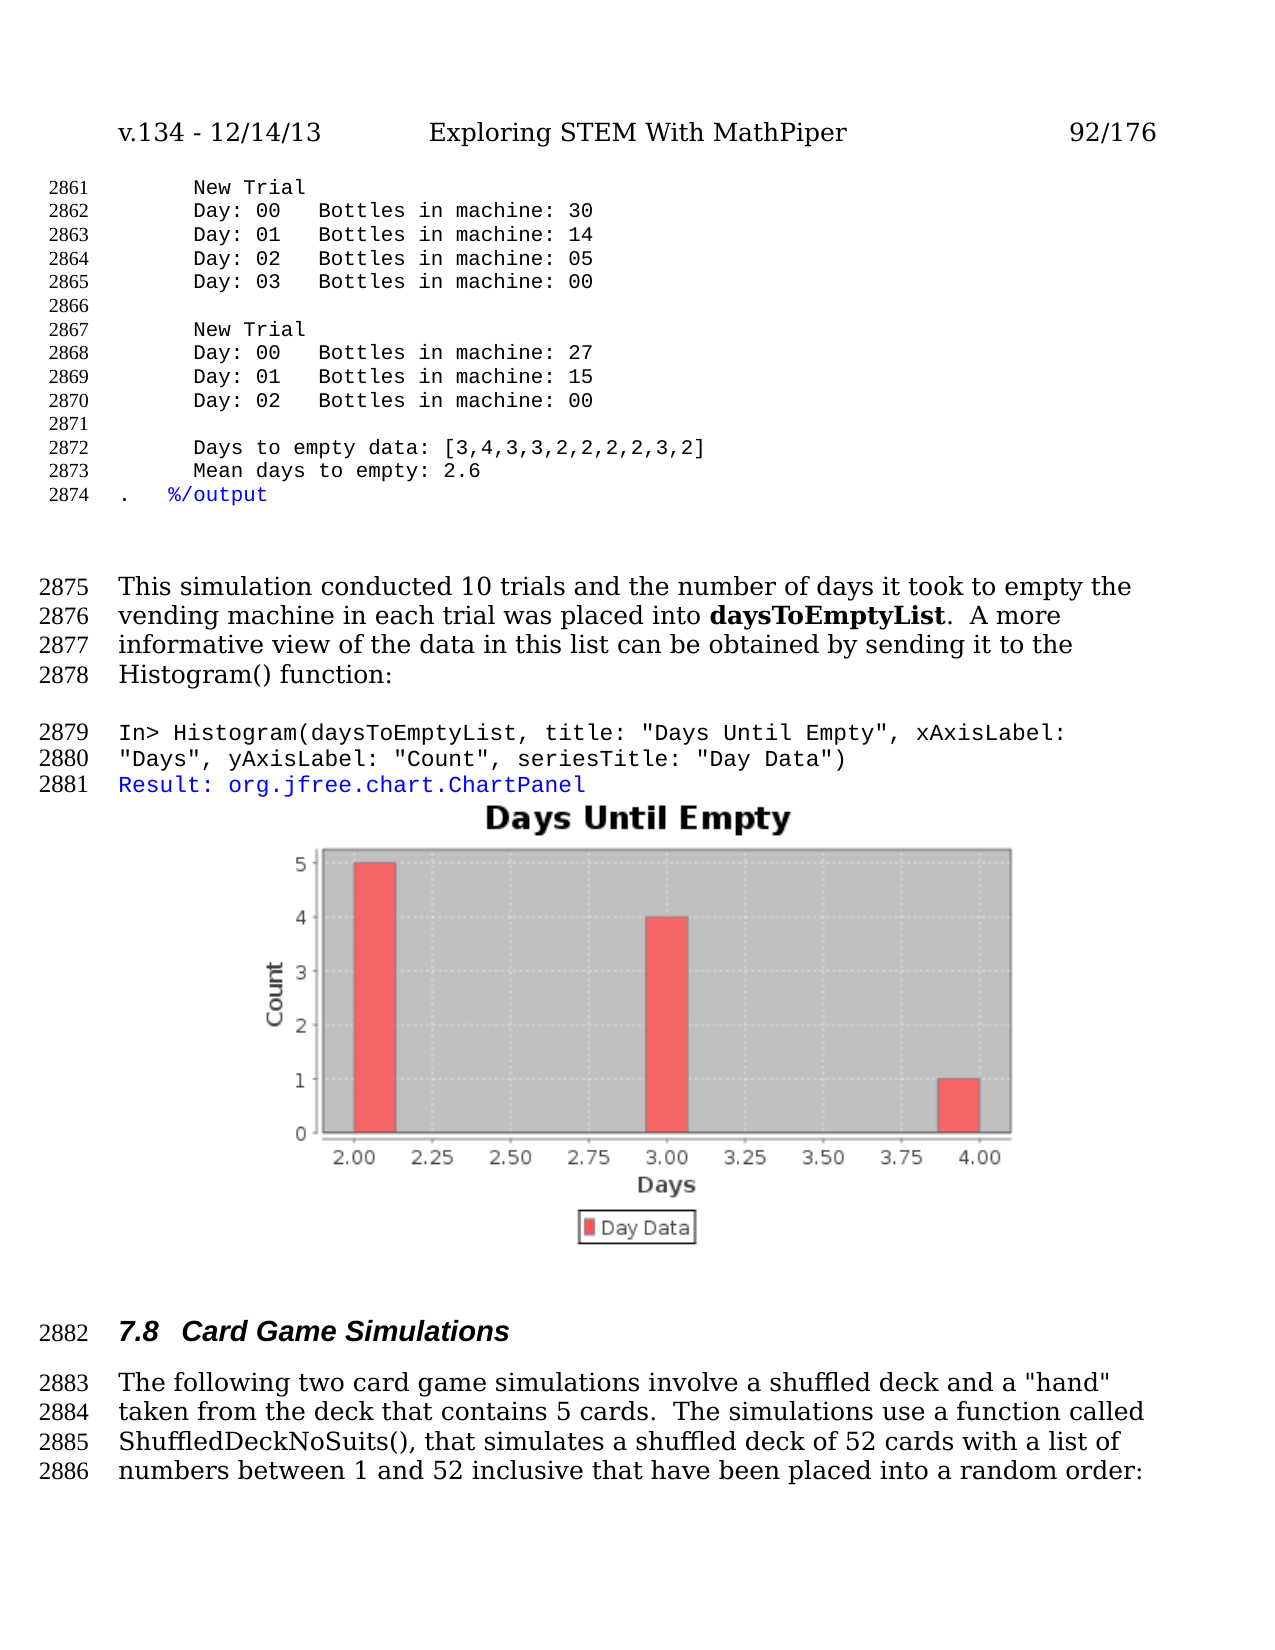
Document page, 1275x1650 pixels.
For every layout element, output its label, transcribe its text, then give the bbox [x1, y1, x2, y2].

subtitle Card Game Simulations [118, 1314, 1157, 1347]
text New Trial [118, 319, 1157, 342]
text This simulation conducted 10 trials and the number of days it took to empty the vending machine in each trial was placed into daysToEmptyList. A more informative view of the data in this list can be obtained by sending it to the Histogram() function: [118, 572, 1157, 689]
text Days to empty data: [3,4,3,3,2,2,2,2,3,2] [118, 437, 1157, 461]
text Day: 02 Bottles in machine: 00 [118, 389, 1157, 413]
text . %/output [118, 484, 1157, 508]
text Day: 00 Bottles in machine: 30 [118, 200, 1157, 224]
text Result: org.jfree.chart.ChartPanel [118, 773, 1157, 799]
text Day: 00 Bottles in machine: 27 [118, 342, 1157, 366]
text Day: 03 Bottles in machine: 00 [118, 271, 1157, 295]
text Day: 02 Bottles in machine: 05 [118, 248, 1157, 271]
picture [245, 798, 1030, 1246]
text New Trial [118, 177, 1157, 200]
text The following two card game simulations involve a shuffled deck and a "hand" taken from the deck that contains 5 cards. The simulations use a function called ShuffledDeckNoSuits(), that simulates a shuffled deck of 52 cards with a list of numbers between 1 and 52 inclusive that have been placed into a random order: [118, 1368, 1157, 1485]
text Mean days to empty: 2.6 [118, 461, 1157, 484]
text Day: 01 Bottles in machine: 14 [118, 224, 1157, 248]
text Day: 01 Bottles in machine: 15 [118, 366, 1157, 389]
text In> Histogram(daysToEmptyList, title: "Days Until Empty", xAxisLabel: "Days", yAxisLabel: "Count", seriesTitle: "Day Data") [118, 721, 1157, 773]
